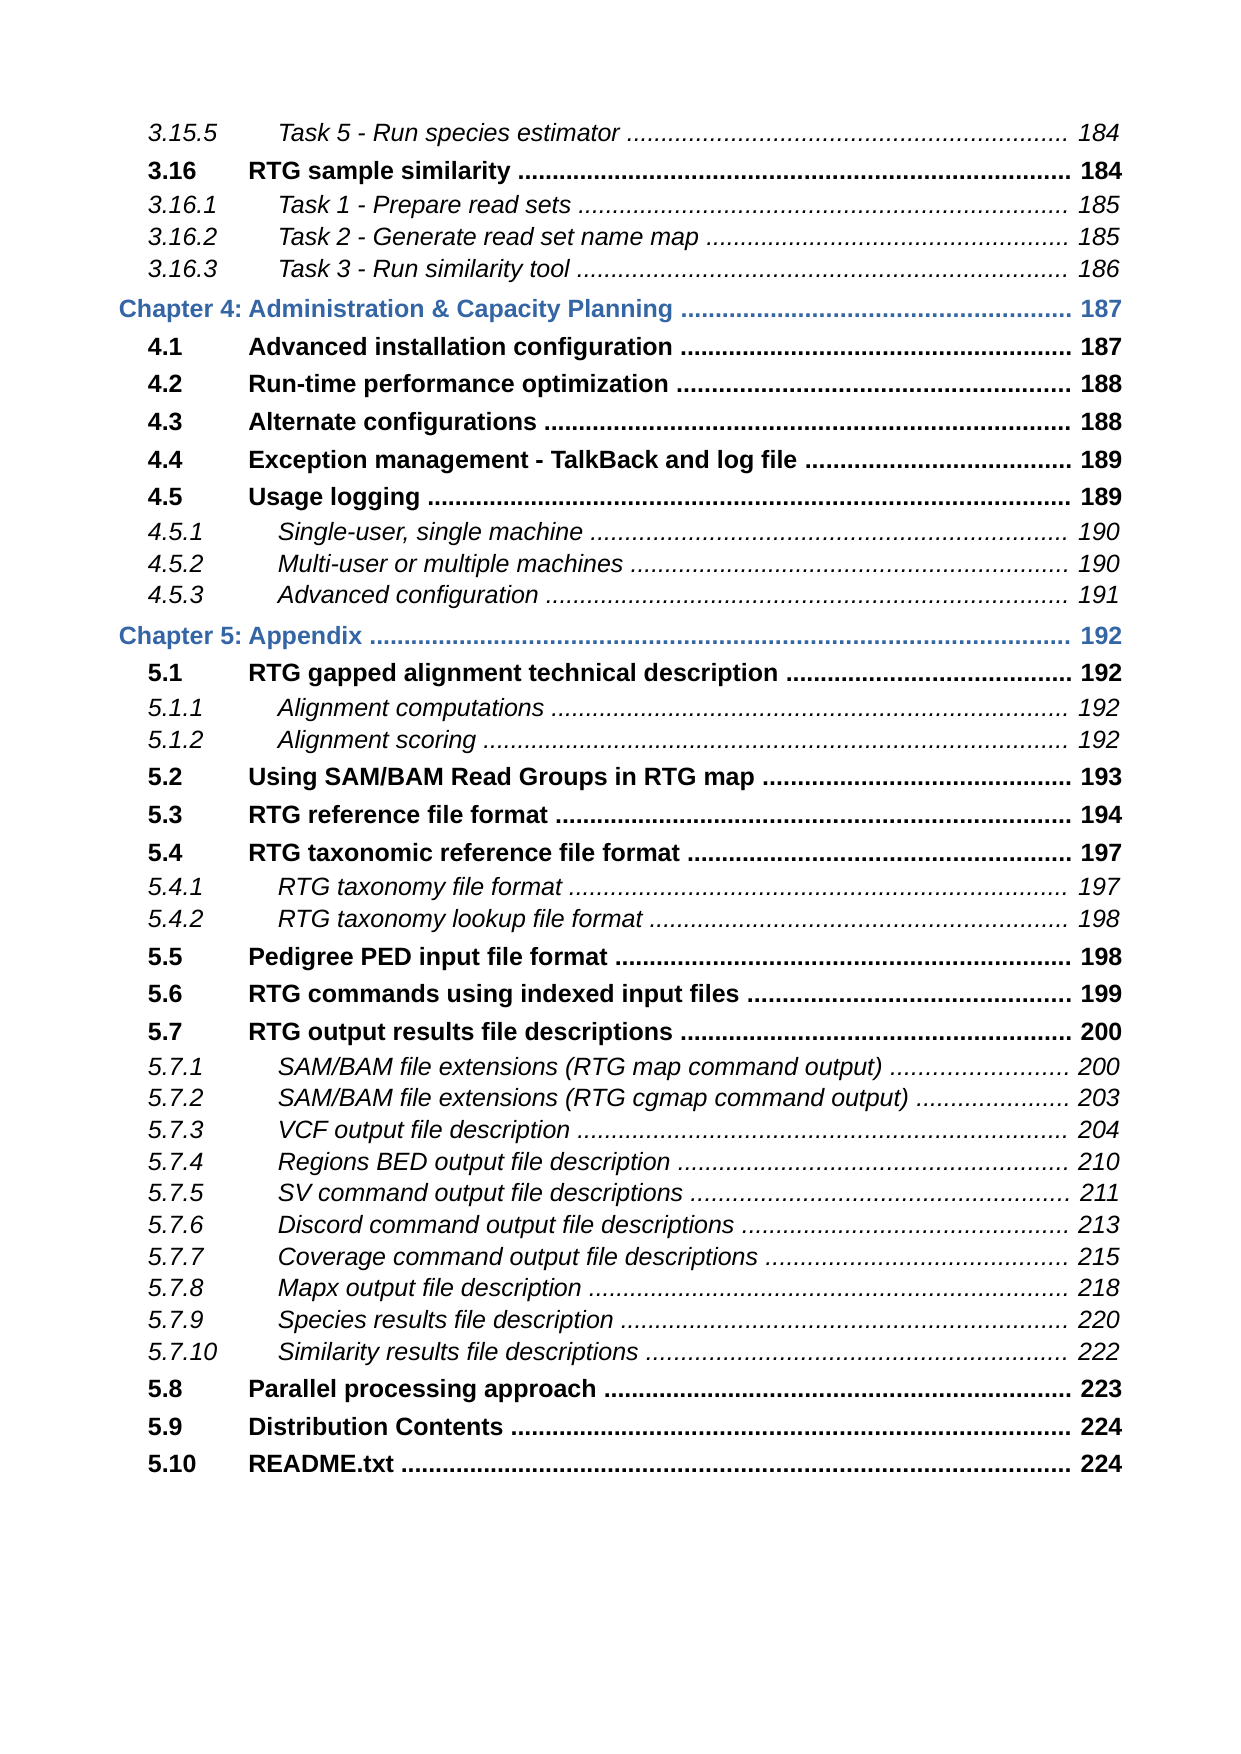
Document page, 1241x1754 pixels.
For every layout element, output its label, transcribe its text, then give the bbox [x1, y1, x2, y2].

text 3.16.1 Task 1 - Prepare read sets 185 [148, 190, 1122, 219]
text 5.7.7 Coverage command output file descriptions 215 [148, 1241, 1122, 1270]
text 5.7.3 VCF output file description 204 [148, 1115, 1122, 1143]
text 4.3 Alternate configurations 188 [148, 407, 1122, 436]
text 5.10 README.txt 224 [148, 1449, 1122, 1478]
text 3.15.5 Task 5 - Run species estimator 184 [148, 118, 1122, 147]
text 4.5.2 Multi-user or multiple machines 190 [148, 549, 1122, 577]
text 4.2 Run-time performance optimization 188 [148, 369, 1122, 398]
text 5.7.10 Similarity results file descriptions 222 [148, 1336, 1122, 1365]
text 5.4.2 RTG taxonomy lookup file format 198 [148, 904, 1122, 933]
text 5.1 RTG gapped alignment technical description 192 [148, 658, 1122, 687]
text Chapter 4: Administration & Capacity Planning 187 [119, 294, 1122, 323]
text 5.3 RTG reference file format 194 [148, 800, 1122, 829]
text 5.7.8 Mapx output file description 218 [148, 1273, 1122, 1302]
text 4.5 Usage logging 189 [148, 482, 1122, 511]
text 5.7.6 Discord command output file descriptions 213 [148, 1210, 1122, 1238]
text 5.1.2 Alignment scoring 192 [148, 725, 1122, 753]
text 5.2 Using SAM/BAM Read Groups in RTG map 193 [148, 762, 1122, 791]
text 4.5.3 Advanced configuration 191 [148, 580, 1122, 609]
text 5.8 Parallel processing approach 223 [148, 1374, 1122, 1403]
text 4.5.1 Single-user, single machine 190 [148, 517, 1122, 546]
text 4.1 Advanced installation configuration 187 [148, 332, 1122, 361]
text 5.4 RTG taxonomic reference file format 197 [148, 838, 1122, 866]
text Chapter 5: Appendix 192 [119, 621, 1122, 649]
text 5.1.1 Alignment computations 192 [148, 693, 1122, 722]
text 5.7.5 SV command output file descriptions 211 [148, 1178, 1122, 1207]
text 3.16.3 Task 3 - Run similarity tool 186 [148, 254, 1122, 282]
text 3.16.2 Task 2 - Generate read set name map 185 [148, 222, 1122, 251]
text 5.6 RTG commands using indexed input files 199 [148, 979, 1122, 1008]
text 5.7 RTG output results file descriptions 200 [148, 1017, 1122, 1046]
text 3.16 RTG sample similarity 184 [148, 156, 1122, 184]
text 5.7.1 SAM/BAM file extensions (RTG map command output) 200 [148, 1051, 1122, 1080]
text 5.7.2 SAM/BAM file extensions (RTG cgmap command output) 203 [148, 1083, 1122, 1112]
text 5.9 Distribution Contents 224 [148, 1412, 1122, 1440]
text 5.5 Pedigree PED input file format 198 [148, 942, 1122, 970]
text 5.7.9 Species results file description 220 [148, 1305, 1122, 1333]
text 5.4.1 RTG taxonomy file format 197 [148, 872, 1122, 901]
text 5.7.4 Regions BED output file description 210 [148, 1146, 1122, 1175]
text 4.4 Exception management - TalkBack and log file 189 [148, 445, 1122, 473]
